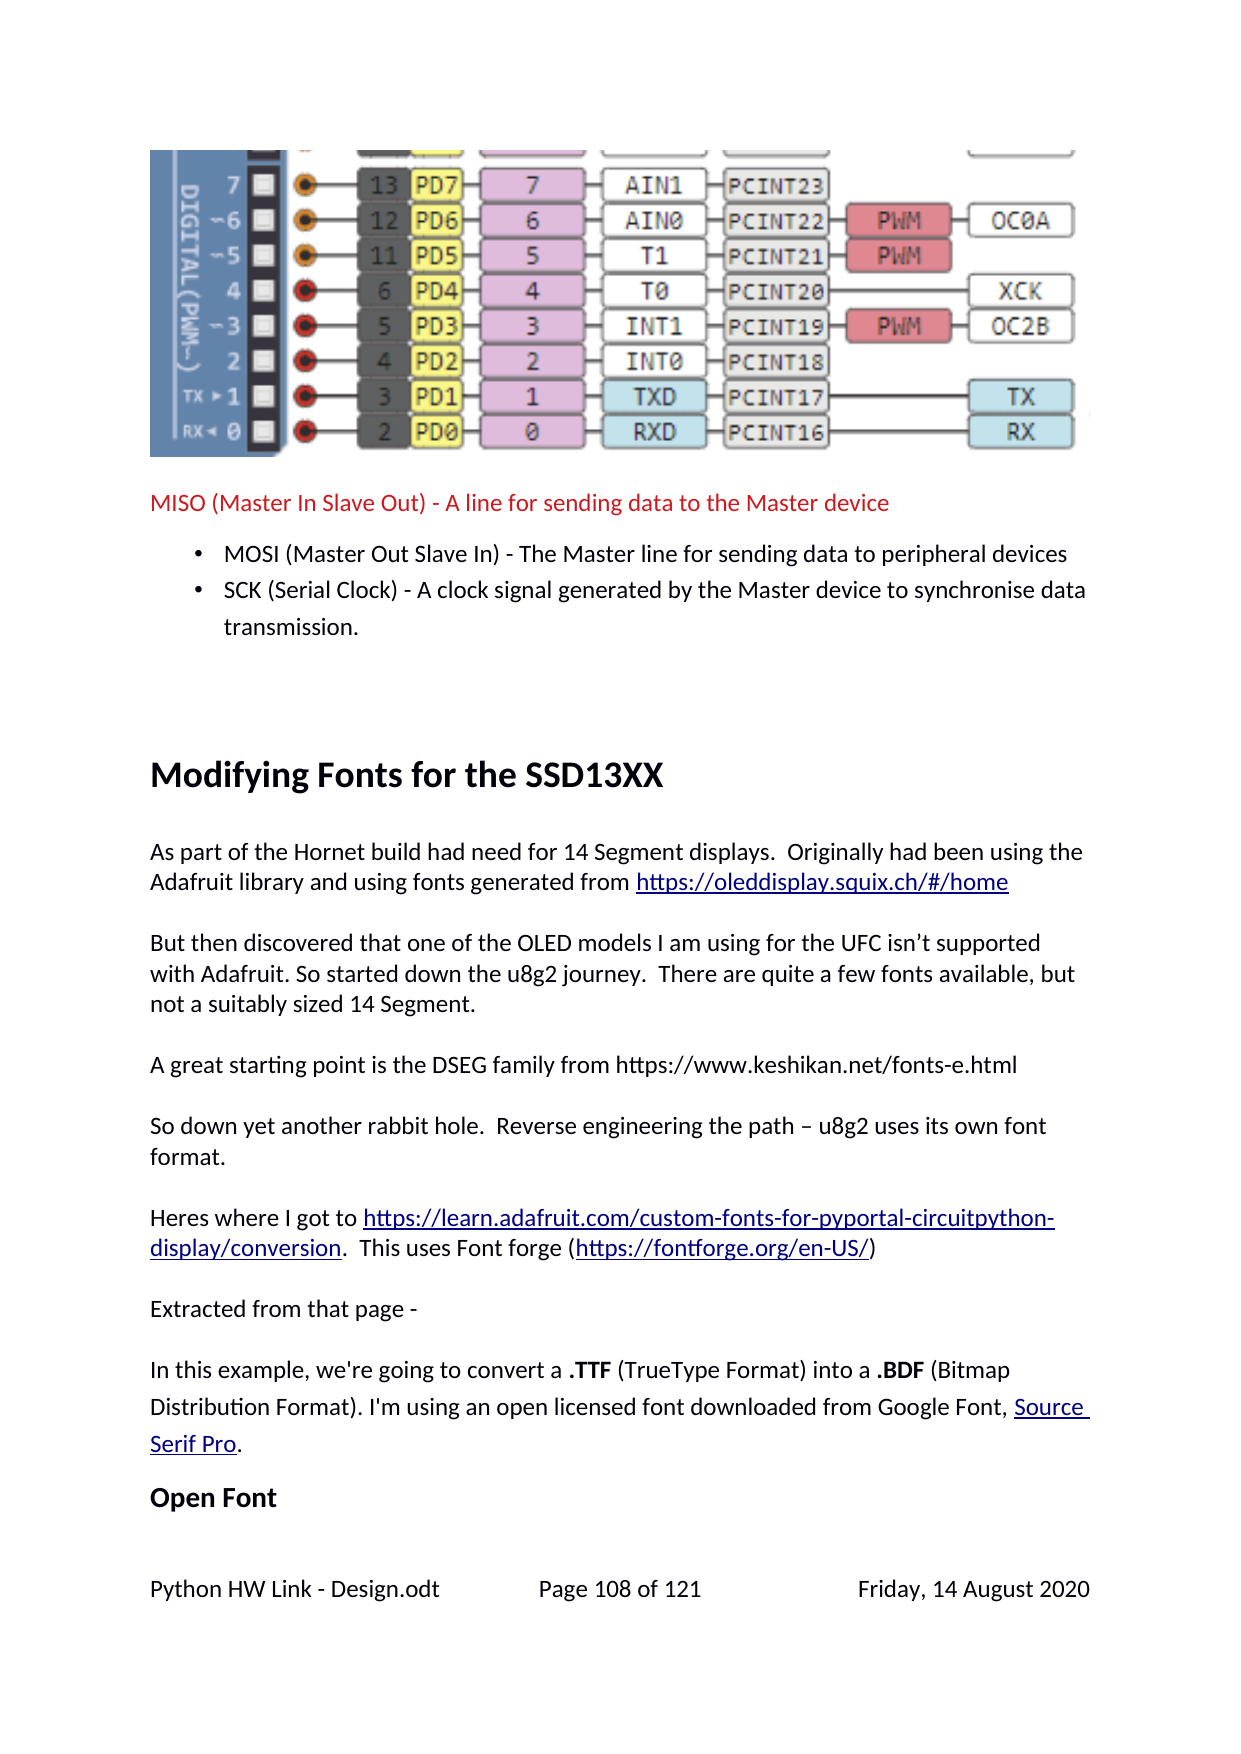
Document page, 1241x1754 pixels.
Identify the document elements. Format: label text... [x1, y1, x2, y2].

text A great starting point is the DSEG family from https://www.keshikan.net/fonts-e.html [150, 1049, 1090, 1080]
text In this example, we're going to convert a .TTF (TrueType Format) into a .BDF (Bitmap Distribution Format). I'm using an open licensed font downloaded from Google Font, Source Serif Pro. [150, 1354, 1090, 1458]
text MISO (Master In Slave Out) - A line for sending data to the Master device [150, 487, 1090, 517]
list MOSI (Master Out Slave In) - The Master line for sending data to peripheral devices [194, 538, 1090, 569]
list SCK (Serial Clock) - A clock signal generated by the Master device to synchronise data transmission. [194, 575, 1090, 642]
text Extracted from that page - [150, 1293, 1090, 1324]
text Open Font [150, 1479, 1090, 1514]
text So down yet another rabbit hole. Reverse engineering the path – u8g2 uses its own font format. [150, 1110, 1090, 1171]
picture [150, 150, 1091, 457]
text As part of the Hornet build had need for 14 Segment displays. Originally had been using the Adafruit library and using fonts generated from https://oleddisplay.squix.ch/#/home [150, 836, 1090, 897]
text But then discovered that one of the OLED models I am using for the UFC isn’t supported with Adafruit. So started down the u8g2 journey. There are quite a few fonts available, but not a suitably sized 14 Segment. [150, 927, 1090, 1019]
subtitle Modifying Fonts for the SSD13XX [150, 751, 1090, 797]
text Heres where I got to https://learn.adafruit.com/custom-fonts-for-pyportal-circuitpython-display/conversion. This uses Font forge (https://fontforge.org/en-US/) [150, 1202, 1090, 1263]
